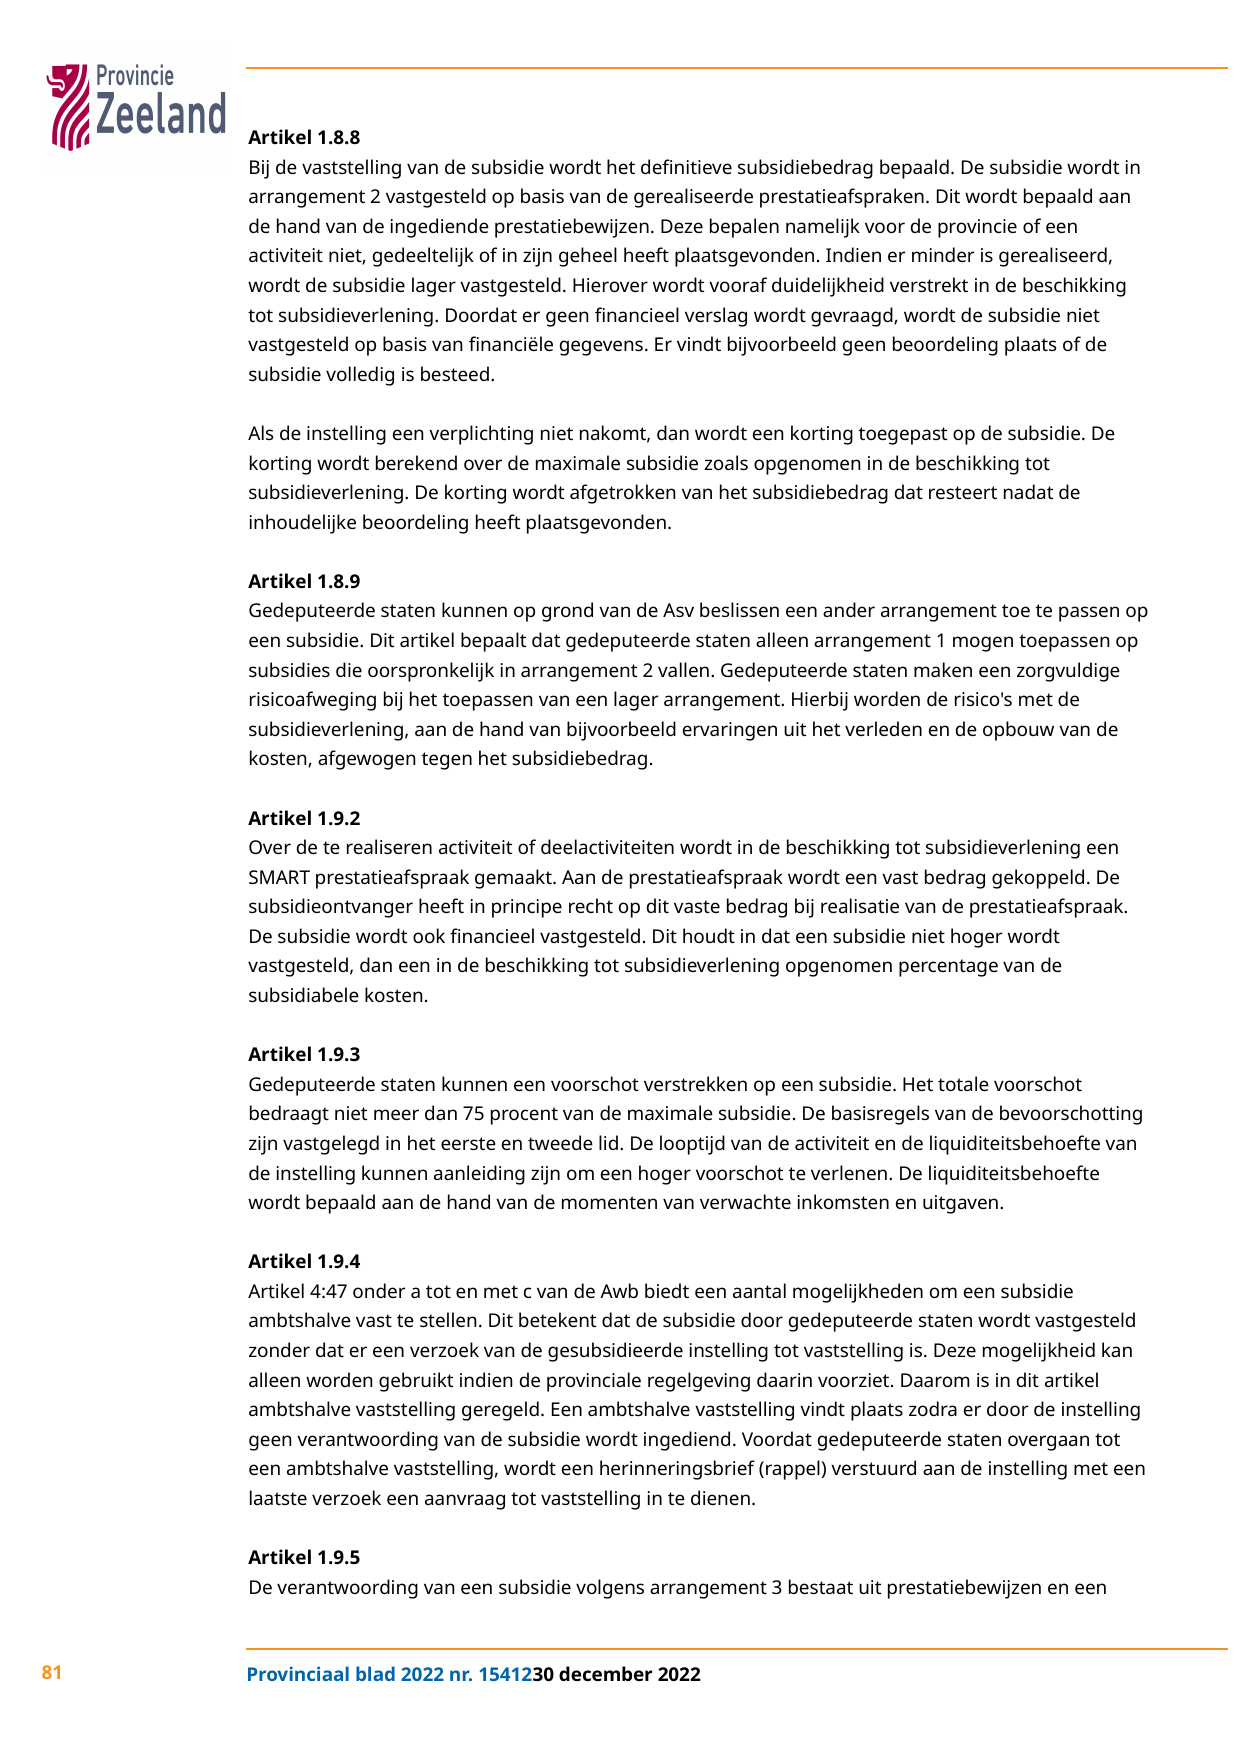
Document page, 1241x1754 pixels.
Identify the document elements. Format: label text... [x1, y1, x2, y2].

picture [41, 47, 231, 172]
text Gedeputeerde staten kunnen een voorschot verstrekken op een subsidie. Het totale voorschot bedraagt niet meer dan 75 procent van de maximale subsidie. De basisregels van de bevoorschotting zijn vastgelegd in het eerste en tweede lid. De looptijd van de activiteit en de liquiditeitsbehoefte van de instelling kunnen aanleiding zijn om een hoger voorschot te verlenen. De liquiditeitsbehoefte wordt bepaald aan de hand van de momenten van verwachte inkomsten en uitgaven. [248, 1071, 1152, 1215]
text Als de instelling een verplichting niet nakomt, dan wordt een korting toegepast op de subsidie. De korting wordt berekend over de maximale subsidie zoals opgenomen in de beschikking tot subsidieverlening. De korting wordt afgetrokken van het subsidiebedrag dat resteert nadat de inhoudelijke beoordeling heeft plaatsgevonden. [248, 420, 1152, 535]
text De verantwoording van een subsidie volgens arrangement 3 bestaat uit prestatiebewijzen en een [248, 1574, 1152, 1600]
text Artikel 4:47 onder a tot en met c van de Awb biedt een aantal mogelijkheden om een subsidie ambtshalve vast te stellen. Dit betekent dat de subsidie door gedeputeerde staten wordt vastgesteld zonder dat er een verzoek van de gesubsidieerde instelling tot vaststelling is. Deze mogelijkheid kan alleen worden gebruikt indien de provinciale regelgeving daarin voorziet. Daarom is in dit artikel ambtshalve vaststelling geregeld. Een ambtshalve vaststelling vindt plaats zodra er door de instelling geen verantwoording van de subsidie wordt ingediend. Voordat gedeputeerde staten overgaan tot een ambtshalve vaststelling, wordt een herinneringsbrief (rappel) verstuurd aan de instelling met een laatste verzoek een aanvraag tot vaststelling in te dienen. [248, 1278, 1152, 1511]
text Over de te realiseren activiteit of deelactiviteiten wordt in de beschikking tot subsidieverlening een SMART prestatieafspraak gemaakt. Aan de prestatieafspraak wordt een vast bedrag gekoppeld. De subsidieontvanger heeft in principe recht op dit vaste bedrag bij realisatie van de prestatieafspraak. De subsidie wordt ook financieel vastgesteld. Dit houdt in dat een subsidie niet hoger wordt vastgesteld, dan een in de beschikking tot subsidieverlening opgenomen percentage van de subsidiabele kosten. [248, 834, 1152, 1008]
text Bij de vaststelling van de subsidie wordt het definitieve subsidiebedrag bepaald. De subsidie wordt in arrangement 2 vastgesteld op basis van de gerealiseerde prestatieafspraken. Dit wordt bepaald aan de hand van de ingediende prestatiebewijzen. Deze bepalen namelijk voor de provincie of een activiteit niet, gedeeltelijk of in zijn geheel heeft plaatsgevonden. Indien er minder is gerealiseerd, wordt de subsidie lager vastgesteld. Hierover wordt vooraf duidelijkheid verstrekt in de beschikking tot subsidieverlening. Doordat er geen financieel verslag wordt gevraagd, wordt de subsidie niet vastgesteld op basis van financiële gegevens. Er vindt bijvoorbeeld geen beoordeling plaats of de subsidie volledig is besteed. [248, 154, 1152, 387]
text Gedeputeerde staten kunnen op grond van de Asv beslissen een ander arrangement toe te passen op een subsidie. Dit artikel bepaalt dat gedeputeerde staten alleen arrangement 1 mogen toepassen op subsidies die oorspronkelijk in arrangement 2 vallen. Gedeputeerde staten maken een zorgvuldige risicoafweging bij het toepassen van een lager arrangement. Hierbij worden de risico's met de subsidieverlening, aan de hand van bijvoorbeeld ervaringen uit het verleden en de opbouw van de kosten, afgewogen tegen het subsidiebedrag. [248, 598, 1152, 771]
text Artikel 1.8.9 [248, 568, 1152, 594]
text Artikel 1.9.5 [248, 1544, 1152, 1570]
text Artikel 1.9.3 [248, 1041, 1152, 1067]
text Artikel 1.9.2 [248, 805, 1152, 831]
text Artikel 1.9.4 [248, 1248, 1152, 1274]
text Artikel 1.8.8 [248, 124, 1152, 150]
